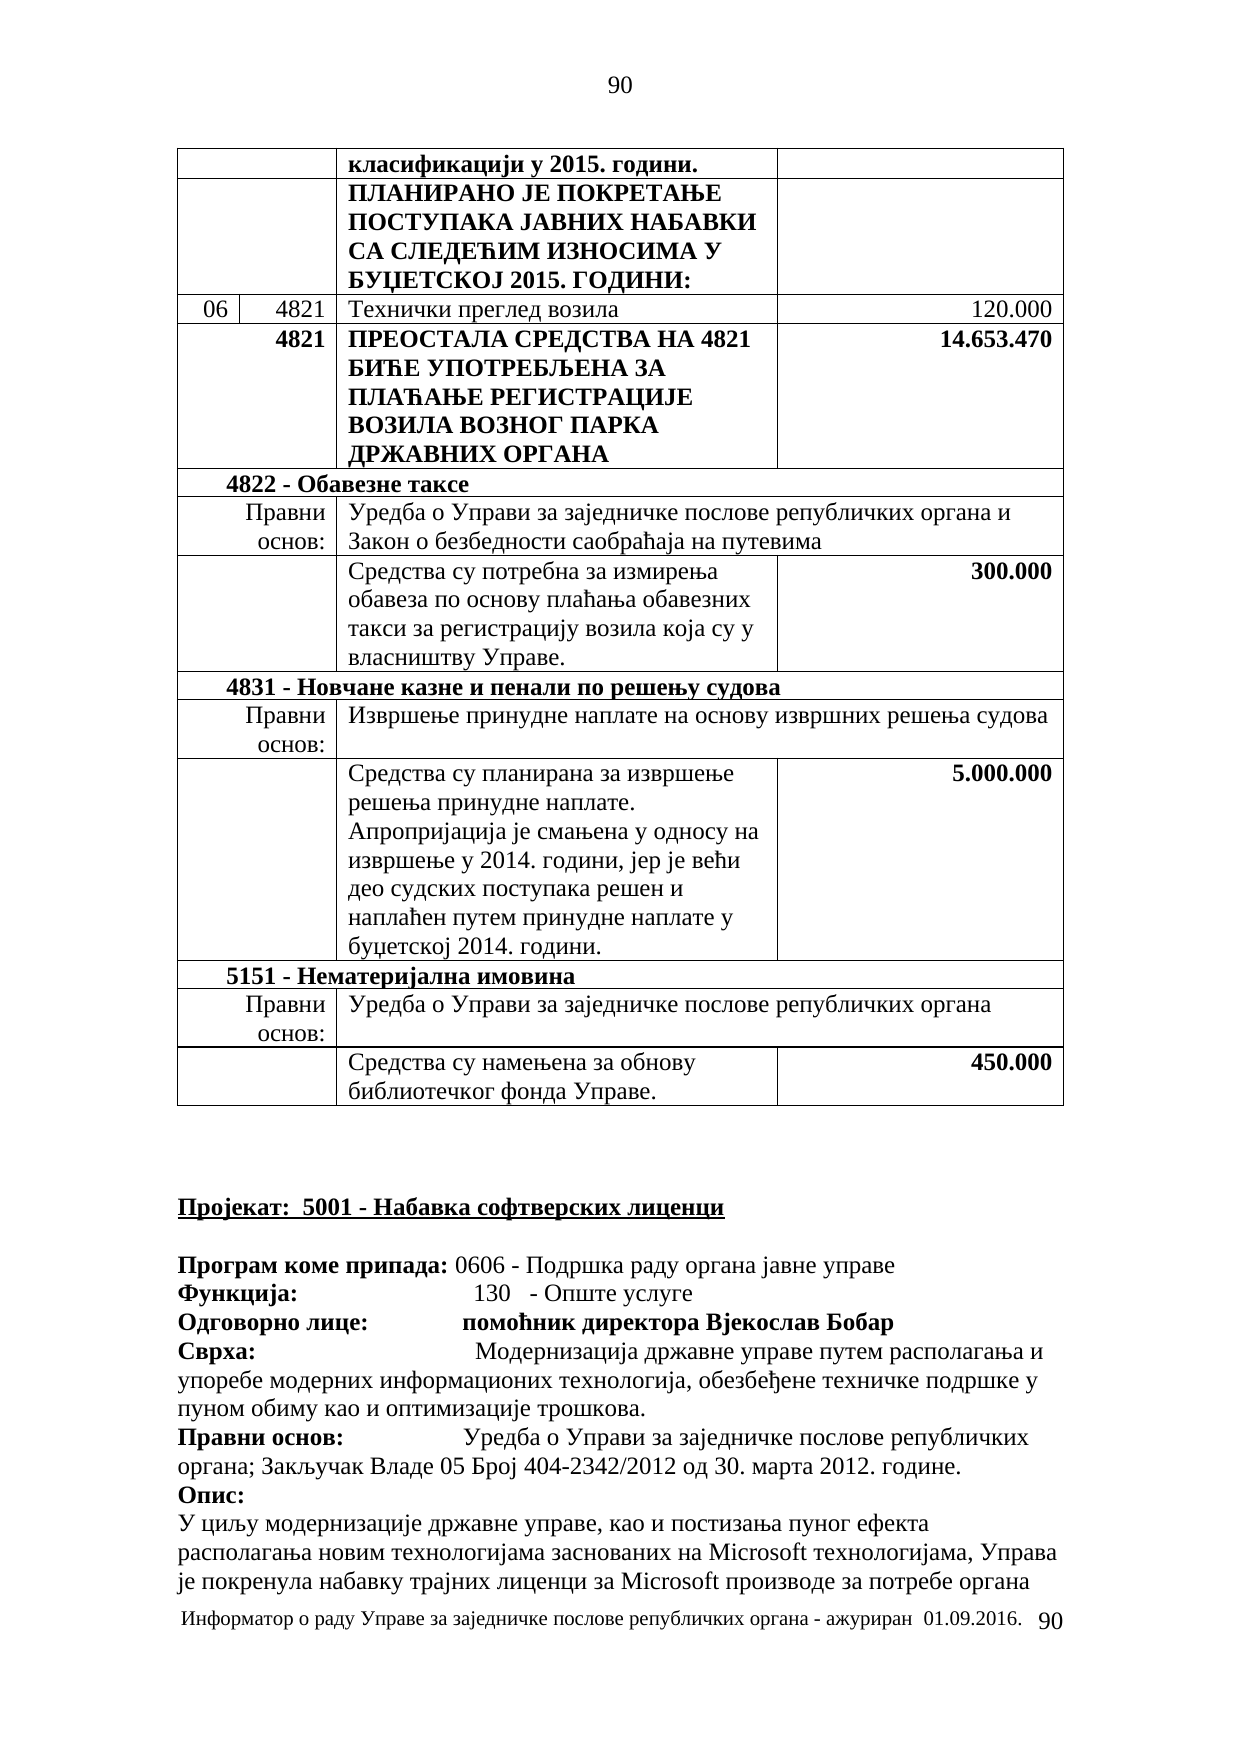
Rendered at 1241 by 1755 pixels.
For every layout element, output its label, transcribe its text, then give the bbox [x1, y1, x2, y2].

table_cell 4822 - Обавезне таксе [178, 469, 1063, 496]
table_cell класификацији у 2015. години. [337, 149, 777, 177]
table_cell 5151 - Нематеријална имовина [178, 961, 1063, 988]
text У циљу модернизације државне управе, као и постизања пуног ефекта располагања новим технологијама заснованих на Microsoft технологијама, Управа је покренула набавку трајних лиценци за Microsoft производе за потребе органа [177, 1508, 1063, 1595]
table_cell ПЛАНИРАНО ЈЕ ПОКРЕТАЊЕ ПОСТУПАКА ЈАВНИХ НАБАВКИ СА СЛЕДЕЋИМ ИЗНОСИМА У БУЏЕТСКОЈ 2015. ГОДИНИ: [337, 179, 777, 293]
table_cell Извршење принудне наплате на основу извршних решења судова [337, 700, 1063, 757]
text Програм коме припада: 0606 - Подршка раду органа јавне управе Функција: 130 - Опште услуге Одговорно лице: помоћник директора Вјекослав Бобар Сврха: Модернизација државне управе путем располагања и упоребе модерних информационих технологија, обезбеђене техничке подршке у пуном обиму као и оптимизације трошкова. Правни основ: Уредба о Управи за заједничке послове републичких органа; Закључак Владе 05 Број 404-2342/2012 од 30. марта 2012. године. Опис: [177, 1221, 1063, 1508]
table_cell ПРЕОСТАЛА СРЕДСТВА НА 4821 БИЋЕ УПОТРЕБЉЕНА ЗА ПЛАЋАЊЕ РЕГИСТРАЦИЈЕ ВОЗИЛА ВОЗНОГ ПАРКА ДРЖАВНИХ ОРГАНА [337, 324, 777, 468]
table_cell Уредба о Управи за заједничке послове републичких органа и Закон о безбедности саобраћаја на путевима [337, 497, 1063, 555]
table_cell 450.000 [778, 1048, 1063, 1105]
text Пројекат: 5001 - Набавка софтверских лиценци [177, 1163, 1063, 1221]
table_cell 300.000 [778, 556, 1063, 671]
table_cell [178, 179, 336, 293]
table_cell Правни основ: [178, 497, 336, 555]
table_cell 14.653.470 [778, 324, 1063, 468]
table_cell [178, 759, 336, 960]
table_cell Уредба о Управи за заједничке послове републичких органа [337, 989, 1063, 1046]
table_cell [178, 556, 336, 671]
table_cell 06 [178, 295, 239, 323]
table_cell 5.000.000 [778, 759, 1063, 960]
table_cell Технички преглед возила [337, 295, 777, 323]
table_cell Средства су планирана за извршење решења принудне наплате. Апропријација је смањена у односу на извршење у 2014. години, јер је већи део судских поступака решен и наплаћен путем принудне наплате у буџетској 2014. години. [337, 759, 777, 960]
table_cell [178, 149, 336, 177]
table_cell Средства су потребна за измирења обавеза по основу плаћања обавезних такси за регистрацију возила која су у власништву Управе. [337, 556, 777, 671]
table_cell 4831 - Новчане казне и пенали по решењу судова [178, 672, 1063, 699]
table_cell [778, 149, 1063, 177]
table_cell [178, 1048, 336, 1105]
table_cell Средства су намењена за обнову библиотечког фонда Управе. [337, 1048, 777, 1105]
table_cell [778, 179, 1063, 293]
table_cell Правни основ: [178, 700, 336, 757]
table_cell 120.000 [778, 295, 1063, 323]
table_cell Правни основ: [178, 989, 336, 1046]
table_cell 4821 [240, 295, 336, 323]
table_cell 4821 [178, 324, 336, 468]
